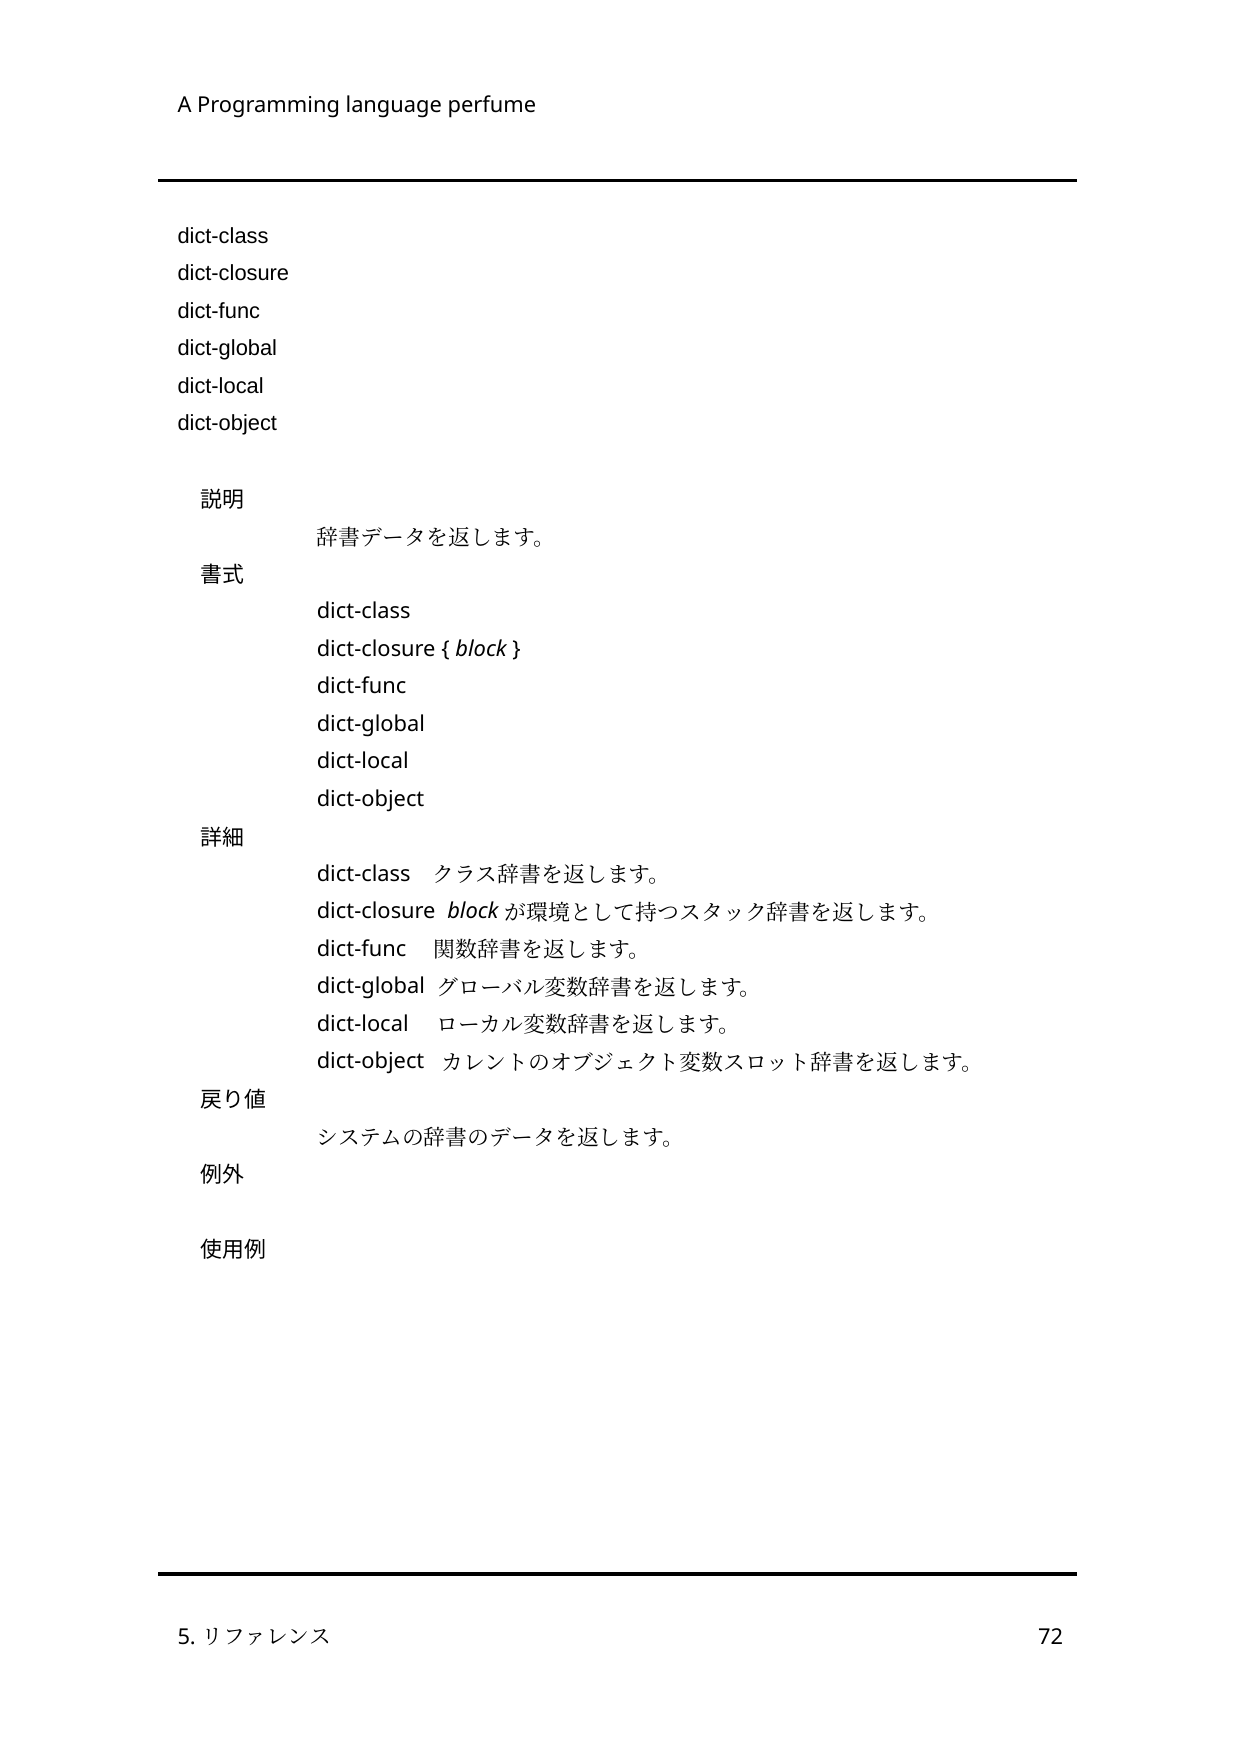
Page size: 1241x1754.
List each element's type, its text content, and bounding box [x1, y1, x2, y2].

table_header 説明 [200, 479, 317, 554]
subtitle dict-func [177, 292, 1063, 329]
table_cell dict-class クラス辞書を返します。 dict-closure block が環境として持つスタック辞書を返します。 dict-func 関数辞書を返します。 dict-global グローバル変数辞書を返します。 dict-local ローカル変数辞書を返します。 dict-object カレントのオブジェクト変数スロット辞書を返します。 [317, 817, 1063, 1079]
table_cell [317, 1154, 1063, 1229]
subtitle dict-local [177, 367, 1063, 404]
subtitle dict-global [177, 329, 1063, 367]
table_cell dict-class dict-closure { block } dict-func dict-global dict-local dict-object [317, 554, 1063, 817]
table_cell 使用例 [200, 1229, 317, 1304]
subtitle dict-object [177, 404, 1063, 442]
subtitle dict-class [177, 217, 1063, 254]
table_cell 詳細 [200, 817, 317, 1079]
table_cell 書式 [200, 554, 317, 817]
table_header 辞書データを返します。 [317, 479, 1063, 554]
table_cell [317, 1229, 1063, 1304]
table_cell システムの辞書のデータを返します。 [317, 1079, 1063, 1154]
subtitle dict-closure [177, 254, 1063, 292]
table_cell 戻り値 [200, 1079, 317, 1154]
table_cell 例外 [200, 1154, 317, 1229]
